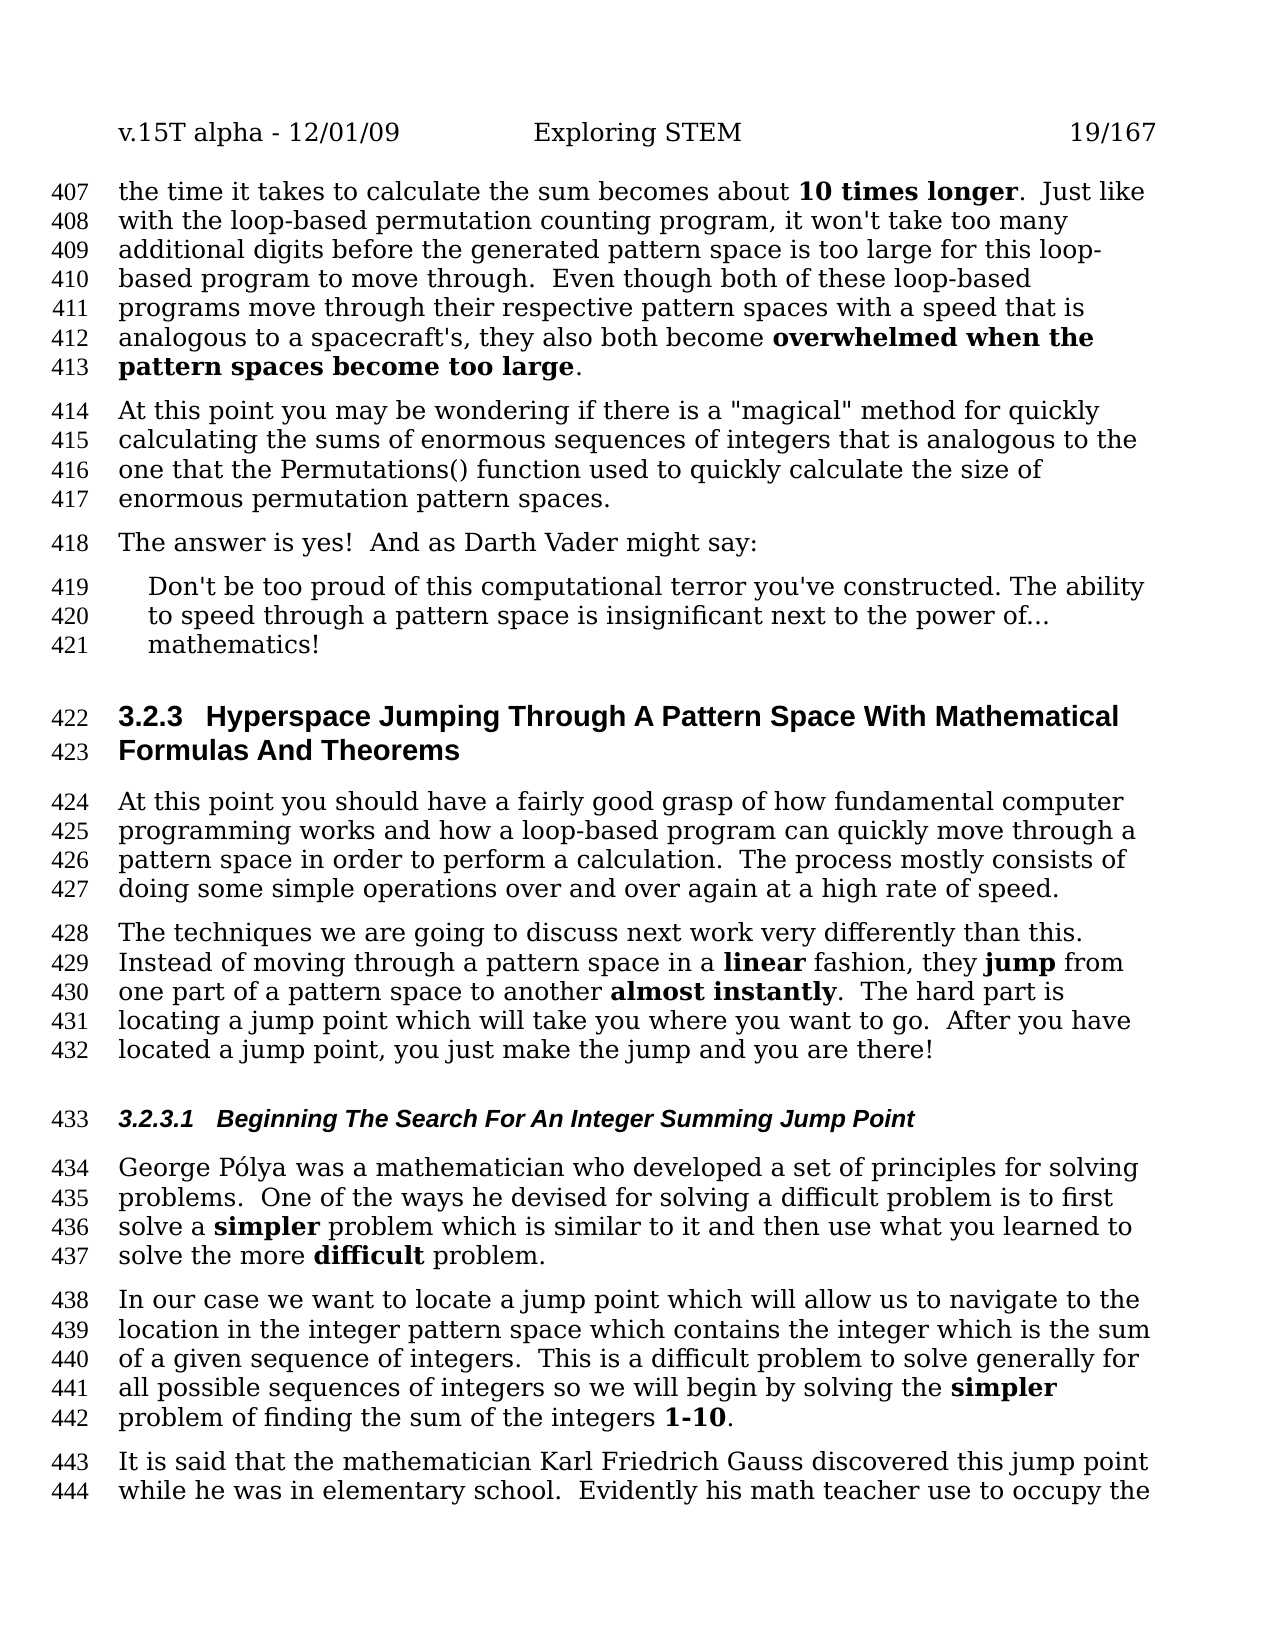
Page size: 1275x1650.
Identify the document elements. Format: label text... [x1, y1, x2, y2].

text The answer is yes! And as Darth Vader might say: [118, 528, 1157, 557]
subtitle Hyperspace Jumping Through A Pattern Space With Mathematical Formulas And Theorems [118, 699, 1157, 766]
text At this point you may be wondering if there is a "magical" method for quickly calculating the sums of enormous sequences of integers that is analogous to the one that the Permutations() function used to quickly calculate the size of enormous permutation pattern spaces. [118, 397, 1157, 513]
text Don't be too proud of this computational terror you've constructed. The ability to speed through a pattern space is insignificant next to the power of... mathematics! [148, 572, 1157, 660]
text the time it takes to calculate the sum becomes about 10 times longer. Just like with the loop-based permutation counting program, it won't take too many additional digits before the generated pattern space is too large for this loop-based program to move through. Even though both of these loop-based programs move through their respective pattern spaces with a speed that is analogous to a spacecraft's, they also both become overwhelmed when the pattern spaces become too large. [118, 177, 1157, 382]
text At this point you should have a fairly good grasp of how fundamental computer programming works and how a loop-based program can quickly move through a pattern space in order to perform a calculation. The process mostly consists of doing some simple operations over and over again at a high rate of speed. [118, 787, 1157, 904]
subtitle Beginning The Search For An Integer Summing Jump Point [118, 1104, 1157, 1132]
text It is said that the mathematician Karl Friedrich Gauss discovered this jump point while he was in elementary school. Evidently his math teacher use to occupy the [118, 1447, 1157, 1505]
text The techniques we are going to discuss next work very differently than this. Instead of moving through a pattern space in a linear fashion, they jump from one part of a pattern space to another almost instantly. The hard part is locating a jump point which will take you where you want to go. After you have located a jump point, you just make the jump and you are there! [118, 919, 1157, 1065]
text George Pólya was a mathematician who developed a set of principles for solving problems. One of the ways he devised for solving a difficult problem is to first solve a simpler problem which is similar to it and then use what you learned to solve the more difficult problem. [118, 1153, 1157, 1271]
text In our case we want to locate a jump point which will allow us to navigate to the location in the integer pattern space which contains the integer which is the sum of a given sequence of integers. This is a difficult problem to solve generally for all possible sequences of integers so we will begin by solving the simpler problem of finding the sum of the integers 1-10. [118, 1286, 1157, 1432]
